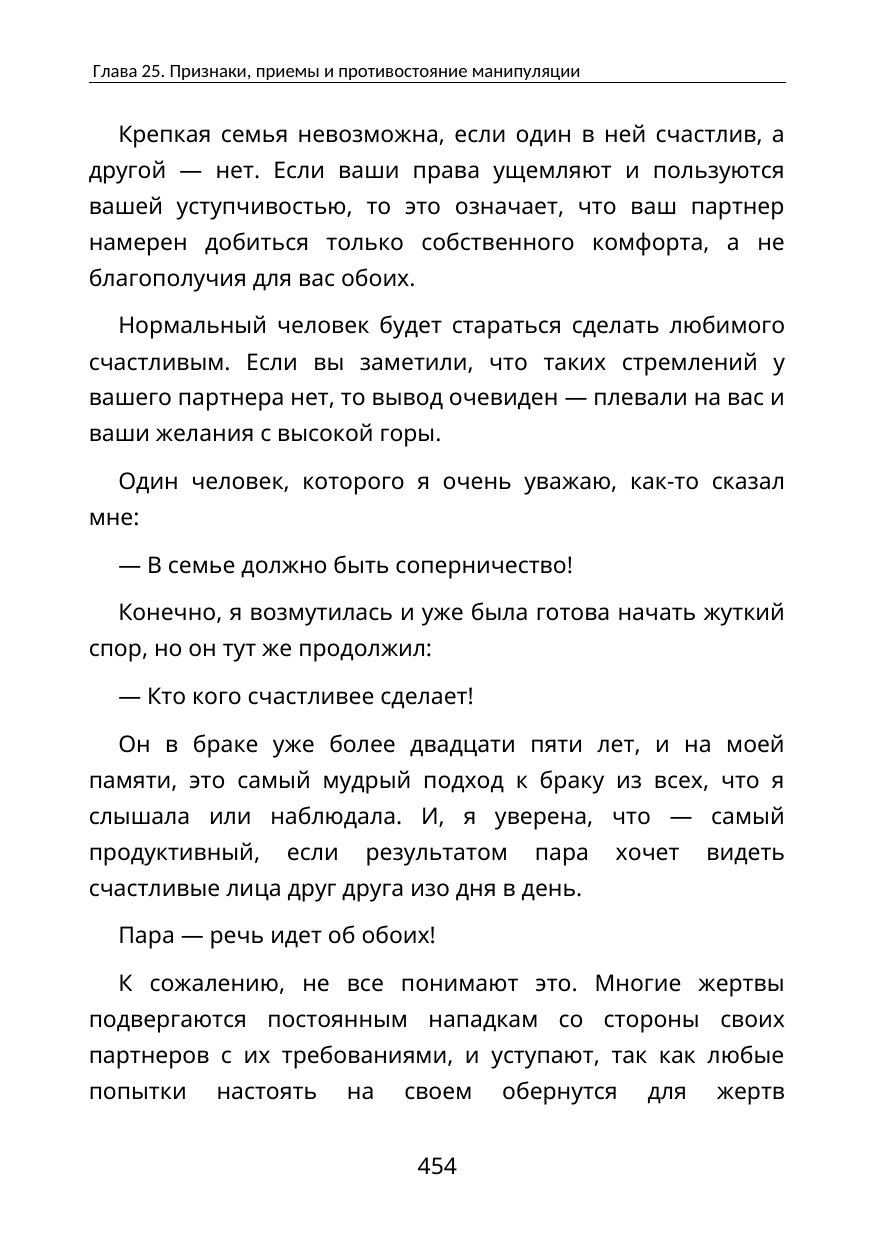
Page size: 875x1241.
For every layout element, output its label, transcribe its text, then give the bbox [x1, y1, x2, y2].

text Конечно, я возмутилась и уже была готова начать жуткий спор, но он тут же продолжил: [88, 596, 786, 663]
text Он в браке уже более двадцати пяти лет, и на моей памяти, это самый мудрый подход к браку из всех, что я слышала или наблюдала. И, я уверена, что — самый продуктивный, если результатом пара хочет видеть счастливые лица друг друга изо дня в день. [88, 728, 786, 903]
text — В семье должно быть соперничество! [88, 549, 786, 580]
text К сожалению, не все понимают это. Многие жертвы подвергаются постоянным нападкам со стороны своих партнеров с их требованиями, и уступают, так как любые попытки настоять на своем обернутся для жертв [88, 967, 786, 1106]
text Крепкая семья невозможна, если один в ней счастлив, а другой — нет. Если ваши права ущемляют и пользуются вашей уступчивостью, то это означает, что ваш партнер намерен добиться только собственного комфорта, а не благополучия для вас обоих. [88, 118, 786, 293]
text — Кто кого счастливее сделает! [88, 680, 786, 711]
text Пара — речь идет об обоих! [88, 919, 786, 950]
text Один человек, которого я очень уважаю, как-то сказал мне: [88, 465, 786, 532]
text Нормальный человек будет стараться сделать любимого счастливым. Если вы заметили, что таких стремлений у вашего партнера нет, то вывод очевиден — плевали на вас и ваши желания с высокой горы. [88, 309, 786, 448]
